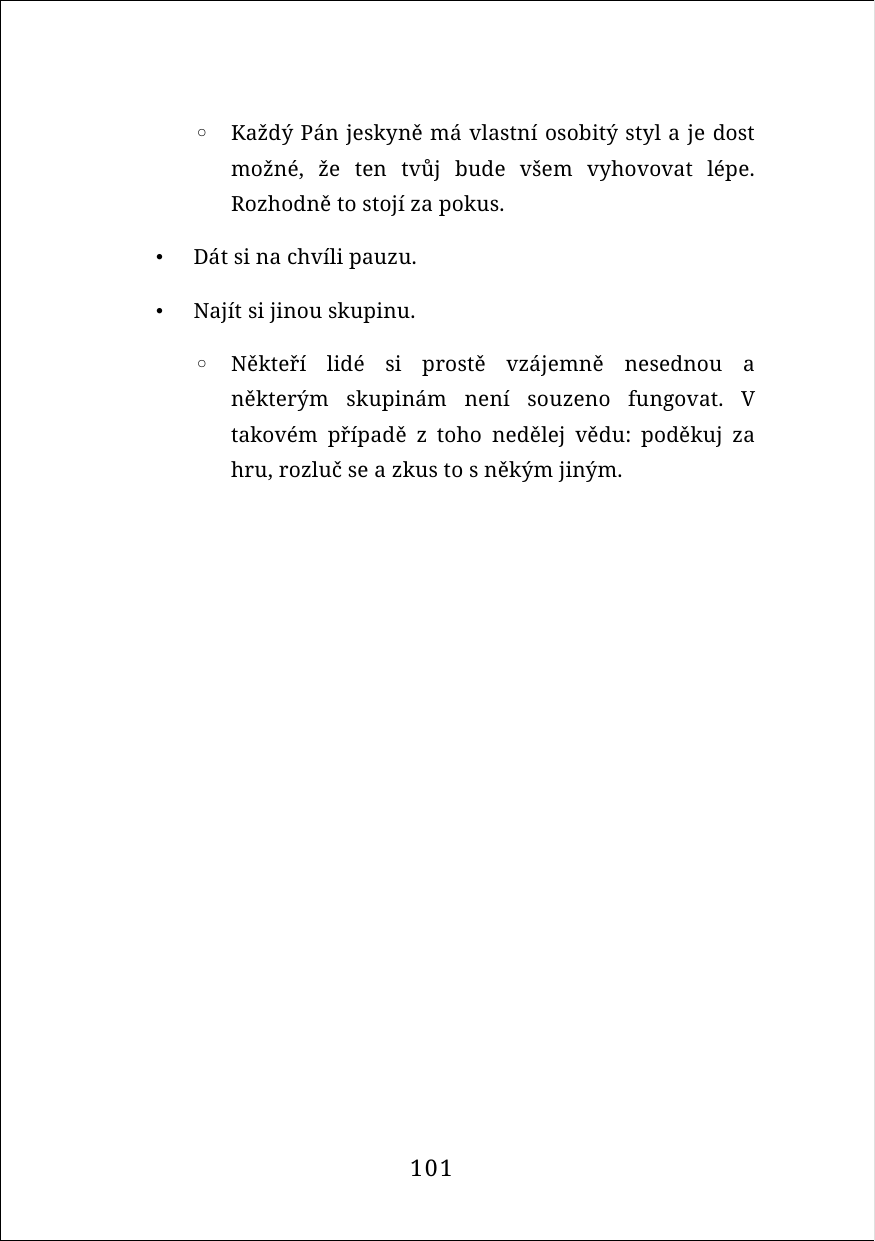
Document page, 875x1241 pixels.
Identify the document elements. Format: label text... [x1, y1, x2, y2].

list Dát si na chvíli pauzu. [156, 242, 756, 271]
list Najít si jinou skupinu. [156, 296, 756, 324]
list Někteří lidé si prostě vzájemně nesednou a některým skupinám není souzeno fungovat. V takovém případě z toho nedělej vědu: poděkuj za hru, rozluč se a zkus to s někým jiným. [193, 349, 756, 484]
list Každý Pán jeskyně má vlastní osobitý styl a je dost možné, že ten tvůj bude všem vyhovovat lépe. Rozhodně to stojí za pokus. [193, 118, 756, 218]
